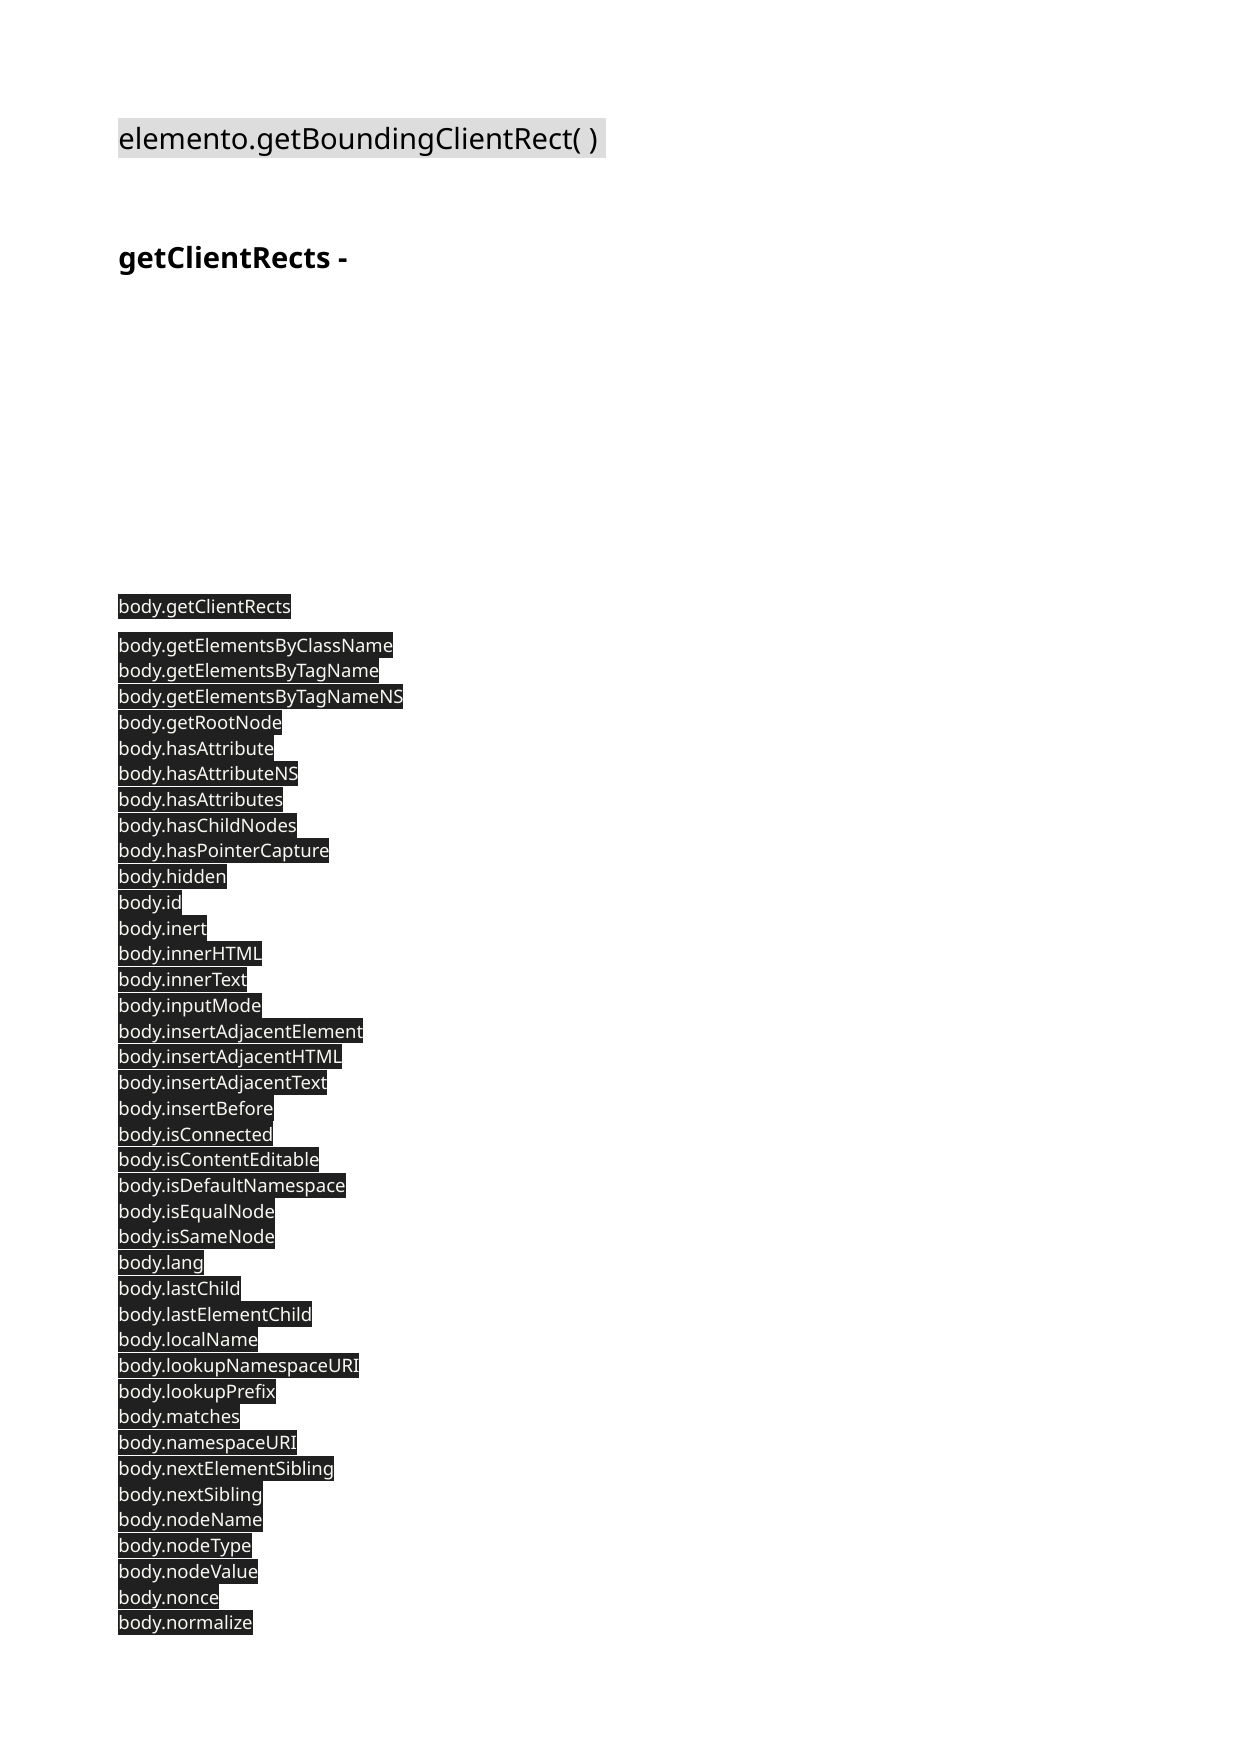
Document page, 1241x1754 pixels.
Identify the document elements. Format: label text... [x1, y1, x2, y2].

text body.isDefaultNamespace [118, 1172, 1122, 1198]
text body.hasAttributeNS [118, 761, 1122, 786]
text body.lookupNamespaceURI [118, 1352, 1122, 1378]
text body.innerText [118, 966, 1122, 992]
text body.namespaceURI [118, 1429, 1122, 1455]
text body.lastElementChild [118, 1301, 1122, 1327]
text body.nextElementSibling [118, 1455, 1122, 1481]
text body.hasPointerCapture [118, 838, 1122, 863]
text body.insertAdjacentHTML [118, 1043, 1122, 1069]
text body.localName [118, 1327, 1122, 1352]
text body.nodeValue [118, 1558, 1122, 1584]
text body.getClientRects [118, 594, 1122, 619]
text body.lang [118, 1249, 1122, 1275]
text body.normalize [118, 1609, 1122, 1635]
text body.nodeName [118, 1507, 1122, 1532]
text body.lastChild [118, 1275, 1122, 1301]
text body.insertAdjacentElement [118, 1018, 1122, 1043]
text body.inert [118, 915, 1122, 941]
text body.getElementsByTagName [118, 658, 1122, 683]
text body.getElementsByClassName [118, 632, 1122, 658]
text body.isConnected [118, 1121, 1122, 1146]
text body.getElementsByTagNameNS [118, 683, 1122, 709]
text body.getRootNode [118, 709, 1122, 735]
text body.lookupPrefix [118, 1378, 1122, 1404]
text body.id [118, 889, 1122, 915]
text body.isContentEditable [118, 1146, 1122, 1172]
text body.inputMode [118, 992, 1122, 1018]
text body.nextSibling [118, 1481, 1122, 1507]
text body.hasAttributes [118, 786, 1122, 812]
text getClientRects - [118, 237, 1122, 277]
text elemento.getBoundingClientRect( ) [118, 118, 1122, 158]
text body.hasAttribute [118, 735, 1122, 761]
text body.isEqualNode [118, 1198, 1122, 1224]
text body.nodeType [118, 1532, 1122, 1558]
text body.hidden [118, 863, 1122, 889]
text body.insertBefore [118, 1095, 1122, 1121]
text body.isSameNode [118, 1224, 1122, 1249]
text body.hasChildNodes [118, 812, 1122, 838]
text body.insertAdjacentText [118, 1069, 1122, 1095]
text body.innerHTML [118, 941, 1122, 966]
text body.nonce [118, 1584, 1122, 1609]
text body.matches [118, 1404, 1122, 1429]
